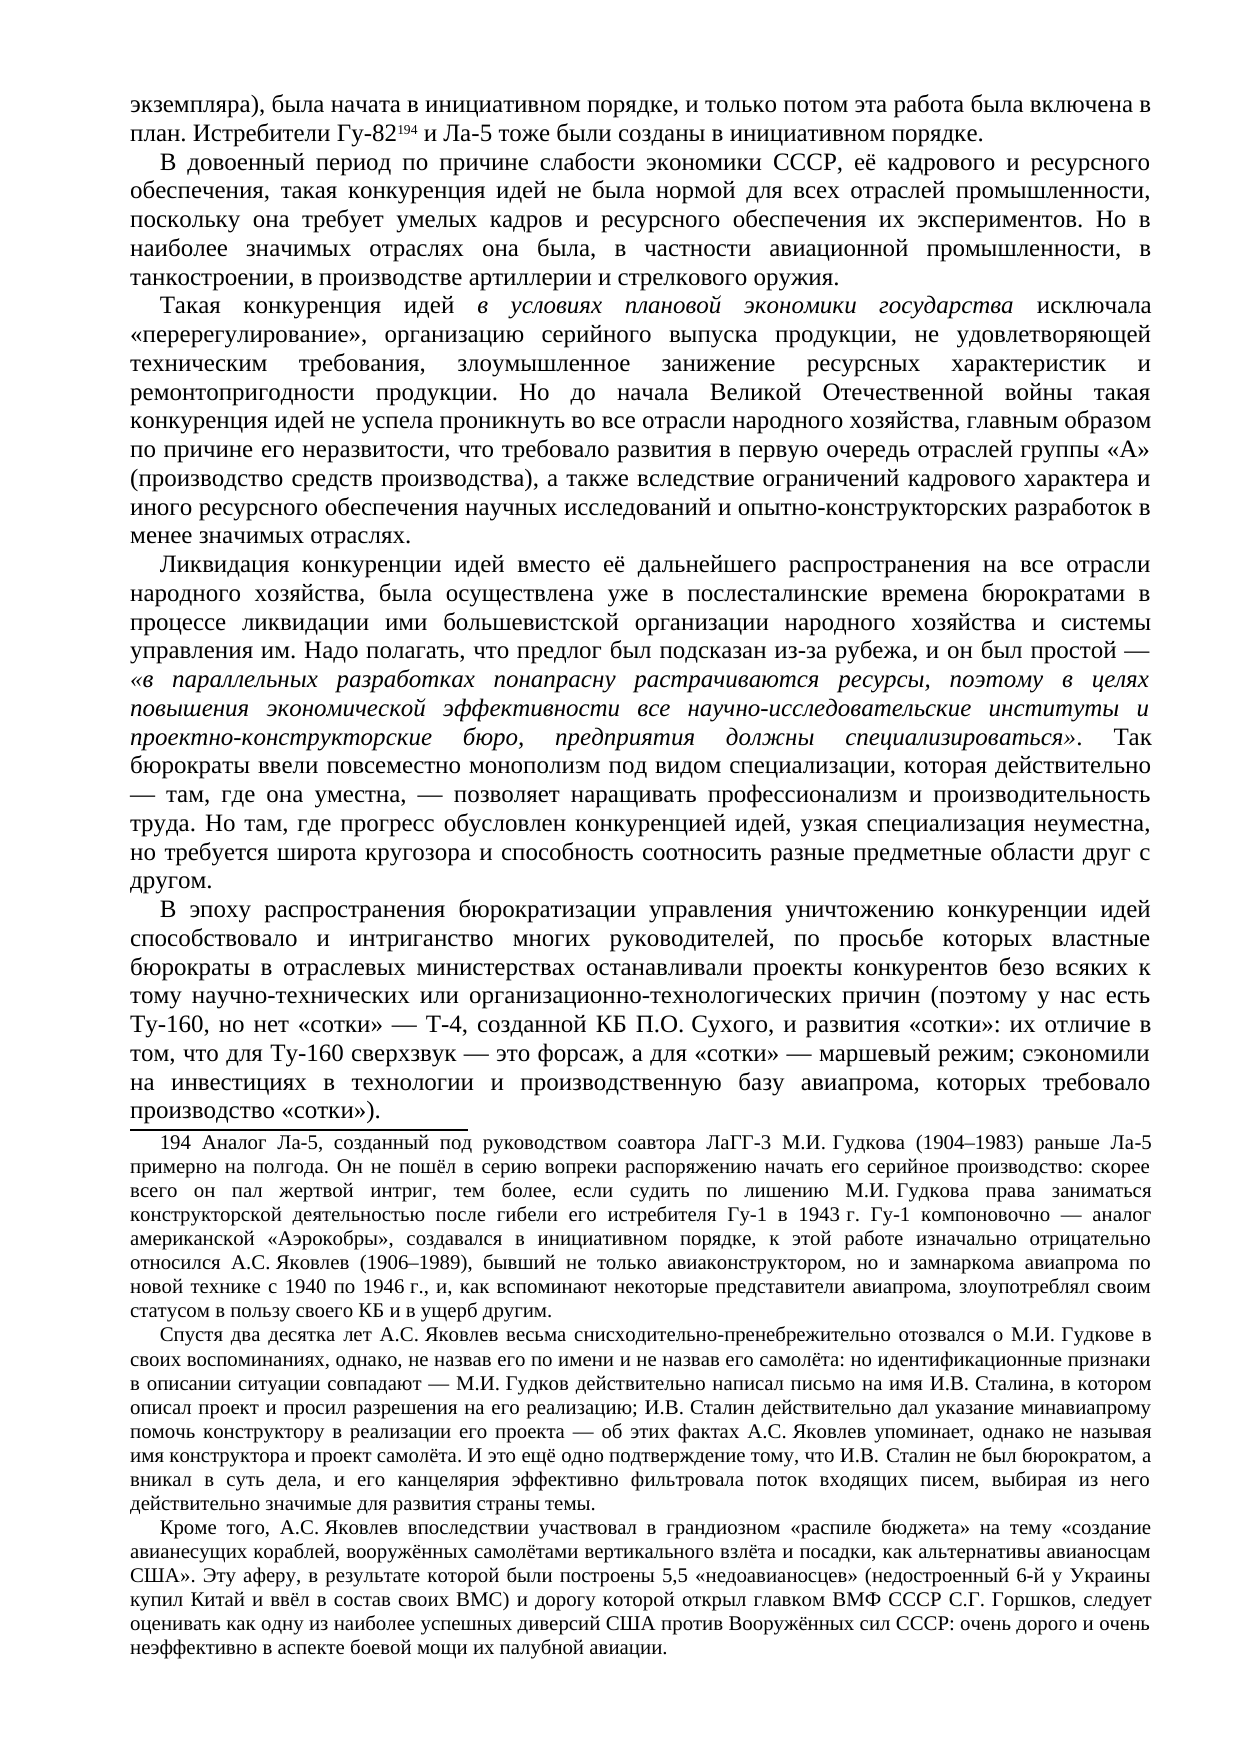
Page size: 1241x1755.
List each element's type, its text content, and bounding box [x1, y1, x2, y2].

text Кроме того, А.С. Яковлев впоследствии участвовал в грандиозном «распиле бюджета» на тему «создание авианесущих кораблей, вооружённых самолётами вертикального взлёта и посадки, как альтернативы авианосцам США». Эту аферу, в результате которой были построены 5,5 «недоавианосцев» (недостроенный 6-й у Украины купил Китай и ввёл в состав своих ВМС) и дорогу которой открыл главком ВМФ СССР С.Г. Горшков, следует оценивать как одну из наиболее успешных диверсий США против Вооружённых сил СССР: очень дорого и очень неэффективно в аспекте боевой мощи их палубной авиации. [130, 1515, 1152, 1659]
text Спустя два десятка лет А.С. Яковлев весьма снисходительно-пренебрежительно отозвался о М.И. Гудкове в своих воспоминаниях, однако, не назвав его по имени и не назвав его самолёта: но идентификационные признаки в описании ситуации совпадают — М.И. Гудков действительно написал письмо на имя И.В. Сталина, в котором описал проект и просил разрешения на его реализацию; И.В. Сталин действительно дал указание минавиапрому помочь конструктору в реализации его проекта — об этих фактах А.С. Яковлев упоминает, однако не называя имя конструктора и проект самолёта. И это ещё одно подтверждение тому, что И.В. Сталин не был бюрократом, а вникал в суть дела, и его канцелярия эффективно фильтровала поток входящих писем, выбирая из него действительно значимые для развития страны темы. [130, 1322, 1152, 1515]
text Ликвидация конкуренции идей вместо её дальнейшего распространения на все отрасли народного хозяйства, была осуществлена уже в послесталинские времена бюрократами в процессе ликвидации ими большевистской организации народного хозяйства и системы управления им. Надо полагать, что предлог был подсказан из-за рубежа, и он был простой — «в параллельных разработках понапрасну растрачиваются ресурсы, поэтому в целях повышения экономической эффективности все научно-исследовательские институты и проектно-конструк­тор­ские бюро, предприятия должны специализироваться». Так бюрократы ввели повсеместно монополизм под видом специализации, которая действительно — там, где она уместна, — позволяет наращивать профессионализм и производительность труда. Но там, где прогресс обусловлен конкуренцией идей, узкая специализация неуместна, но требуется широта кругозора и способность соотносить разные предметные области друг с другом. [130, 549, 1152, 894]
text Такая конкуренция идей в условиях плановой экономики государства исключала «перерегулирование», организацию серийного выпуска продукции, не удовлетворяющей техническим требования, злоумышленное занижение ресурсных характеристик и ремонтопригодности продукции. Но до начала Великой Отечественной войны такая конкуренция идей не успела проникнуть во все отрасли народного хозяйства, главным образом по причине его неразвитости, что требовало развития в первую очередь отраслей группы «А» (производство средств производства), а также вследствие ограничений кадрового характера и иного ресурсного обеспечения научных исследований и опытно-конструкторских разработок в менее значимых отраслях. [130, 290, 1152, 549]
text Аналог Ла-5, созданный под руководством соавтора ЛаГГ-3 М.И. Гудкова (1904–1983) раньше Ла‑5 примерно на полгода. Он не пошёл в серию вопреки распоряжению начать его серийное производство: скорее всего он пал жертвой интриг, тем более, если судить по лишению М.И. Гудкова права заниматься конструкторской деятельностью после гибели его истребителя Гу-1 в 1943 г. Гу-1 компоновочно — аналог американской «Аэрокобры», создавался в инициативном порядке, к этой работе изначально отрицательно относился А.С. Яковлев (1906–1989), бывший не только авиаконструктором, но и замнаркома авиапрома по новой технике с 1940 по 1946 г., и, как вспоминают некоторые представители авиапрома, злоупотреблял своим статусом в пользу своего КБ и в ущерб другим. [130, 1130, 1152, 1322]
text В довоенный период по причине слабости экономики СССР, её кадрового и ресурсного обеспечения, такая конкуренция идей не была нормой для всех отраслей промышленности, поскольку она требует умелых кадров и ресурсного обеспечения их экспериментов. Но в наиболее значимых отраслях она была, в частности авиационной промышленности, в танкостроении, в производстве артиллерии и стрелкового оружия. [130, 147, 1152, 290]
text экземпляра), была начата в инициативном порядке, и только потом эта работа была включена в план. Истребители Гу-82 и Ла-5 тоже были созданы в инициативном порядке. [130, 89, 1152, 147]
text В эпоху распространения бюрократизации управления уничтожению конкуренции идей способствовало и интриганство многих руководителей, по просьбе которых властные бюрократы в отраслевых министерствах останавливали проекты конкурентов безо всяких к тому научно-технических или организационно-технологических причин (поэтому у нас есть Ту-160, но нет «сотки» — Т-4, созданной КБ П.О. Сухого, и развития «сотки»: их отличие в том, что для Ту-160 сверхзвук — это форсаж, а для «сотки» — маршевый режим; сэкономили на инвестициях в технологии и производственную базу авиапрома, которых требовало производство «сотки»). [130, 894, 1152, 1124]
